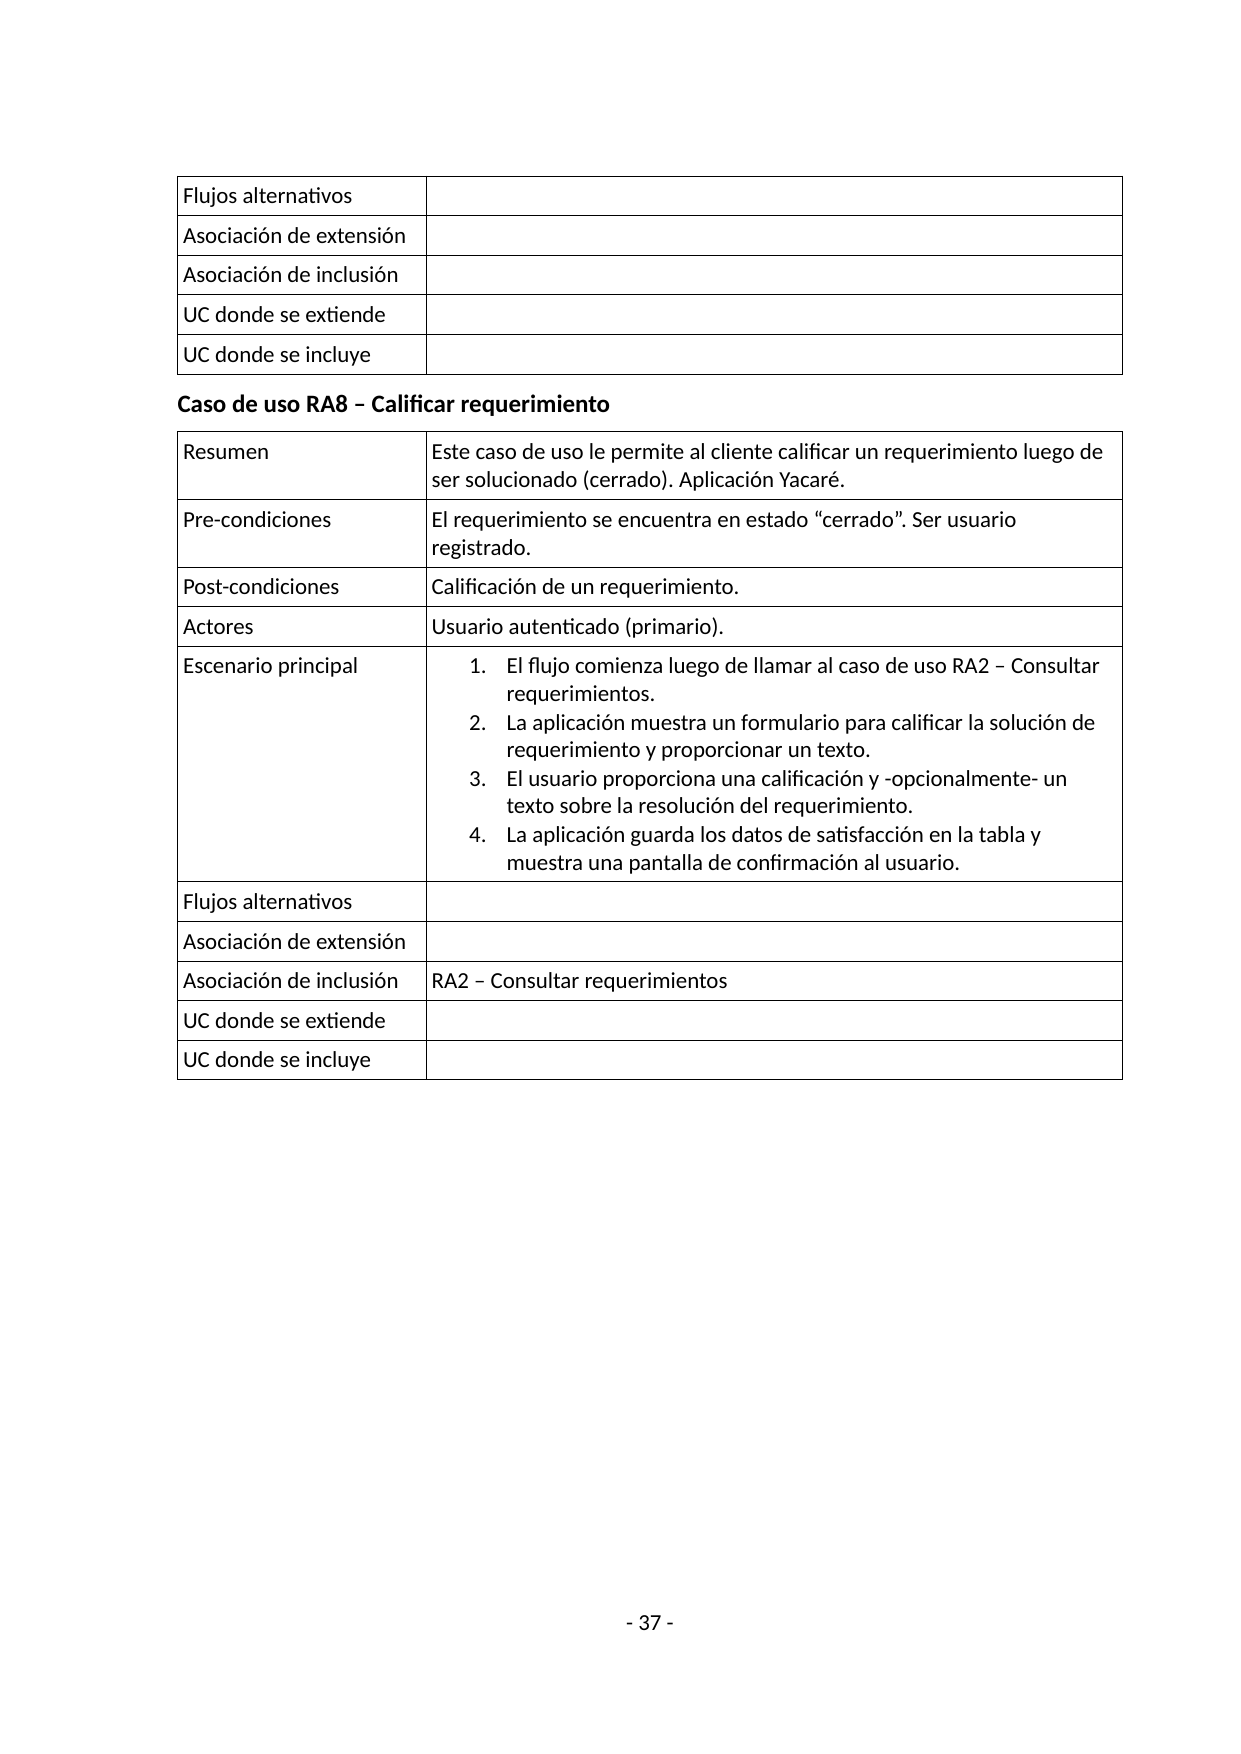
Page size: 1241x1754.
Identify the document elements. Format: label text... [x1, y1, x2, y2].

table_cell El flujo comienza luego de llamar al caso de uso RA2 – Consultar requerimientos. La aplicación muestra un formulario para calificar la solución de requerimiento y proporcionar un texto. El usuario proporciona una calificación y -opcionalmente- un texto sobre la resolución del requerimiento. La aplicación guarda los datos de satisfacción en la tabla y muestra una pantalla de confirmación al usuario. [427, 647, 1122, 881]
table_cell [427, 1001, 1122, 1040]
table_cell [427, 256, 1122, 294]
table_cell Calificación de un requerimiento. [427, 568, 1122, 606]
table_cell Asociación de inclusión [178, 256, 426, 294]
table_cell El requerimiento se encuentra en estado “cerrado”. Ser usuario registrado. [427, 500, 1122, 567]
table_cell Pre-condiciones [178, 500, 426, 567]
table_header Resumen [178, 432, 426, 499]
table_cell Asociación de extensión [178, 922, 426, 961]
table_cell [427, 922, 1122, 961]
table_cell Escenario principal [178, 647, 426, 881]
table_cell UC donde se extiende [178, 295, 426, 334]
table_cell [427, 1041, 1122, 1079]
text Caso de uso RA8 – Calificar requerimiento [177, 388, 1122, 419]
table_cell [427, 295, 1122, 334]
table_cell Post-condiciones [178, 568, 426, 606]
table_cell [427, 177, 1122, 215]
table_cell UC donde se extiende [178, 1001, 426, 1040]
table_cell [427, 216, 1122, 255]
table_cell Flujos alternativos [178, 177, 426, 215]
table_cell UC donde se incluye [178, 1041, 426, 1079]
table_cell Asociación de extensión [178, 216, 426, 255]
table_cell Asociación de inclusión [178, 962, 426, 1000]
table_cell Flujos alternativos [178, 882, 426, 921]
table_cell [427, 882, 1122, 921]
table_cell Usuario autenticado (primario). [427, 607, 1122, 646]
table_cell [427, 335, 1122, 373]
table_header Este caso de uso le permite al cliente calificar un requerimiento luego de ser solucionado (cerrado). Aplicación Yacaré. [427, 432, 1122, 499]
table_cell UC donde se incluye [178, 335, 426, 373]
table_cell Actores [178, 607, 426, 646]
table_cell RA2 – Consultar requerimientos [427, 962, 1122, 1000]
